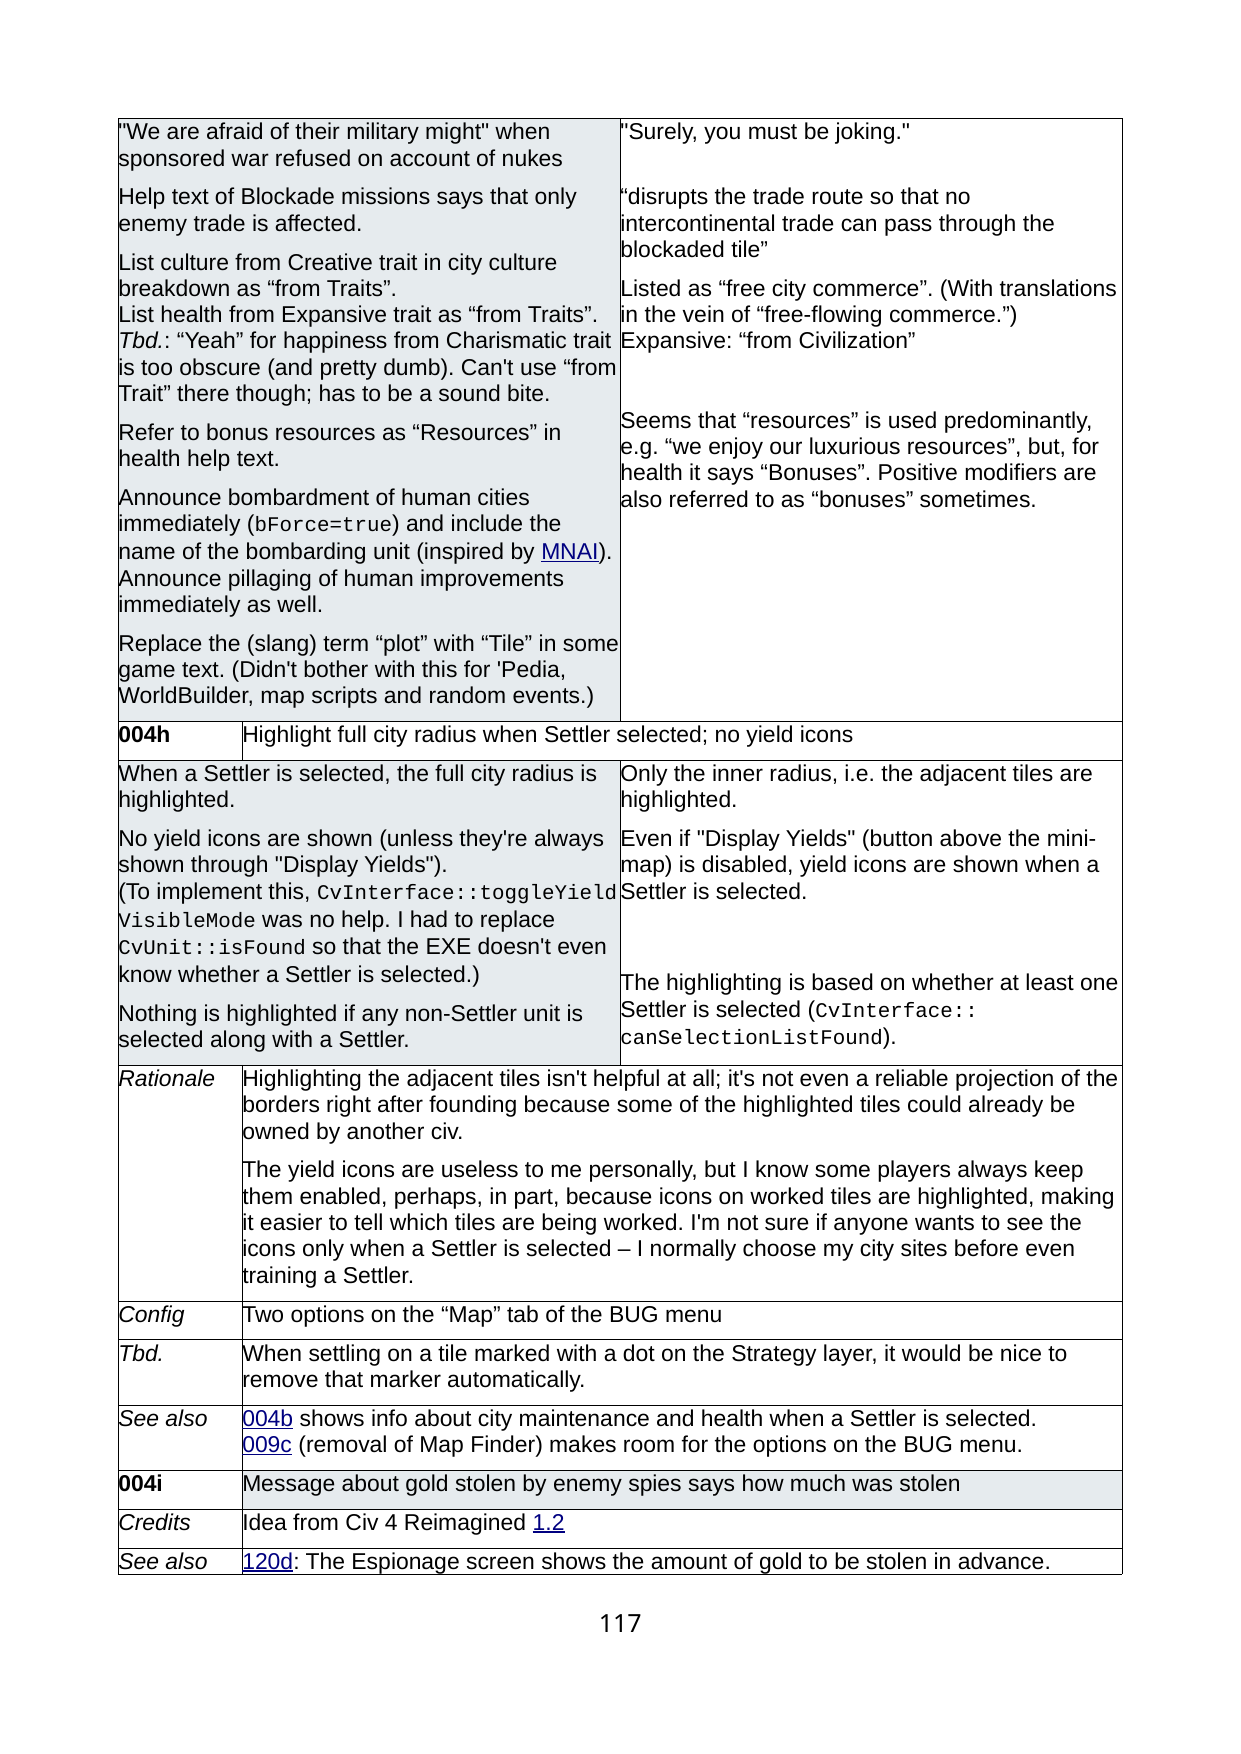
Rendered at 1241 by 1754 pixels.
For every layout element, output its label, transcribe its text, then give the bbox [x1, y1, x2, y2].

table_cell 004b shows info about city maintenance and health when a Settler is selected. 009c (removal of Map Finder) makes room for the options on the BUG menu. [243, 1406, 1122, 1470]
table_cell Message about gold stolen by enemy spies says how much was stolen [243, 1471, 1122, 1509]
table_cell Two options on the “Map” tab of the BUG menu [243, 1302, 1122, 1339]
table_cell Idea from Civ 4 Reimagined 1.2 [243, 1510, 1122, 1547]
table_cell "We are afraid of their military might" when sponsored war refused on account of nukes Help text of Blockade missions says that only enemy trade is affected. List culture from Creative trait in city culture breakdown as “from Traits”. List health from Expansive trait as “from Traits”. Tbd.: “Yeah” for happiness from Charismatic trait is too obscure (and pretty dumb). Can't use “from Trait” there though; has to be a sound bite. Refer to bonus resources as “Resources” in health help text. Announce bombardment of human cities immediately (bForce=true) and include the name of the bombarding unit (inspired by MNAI). Announce pillaging of human improvements immediately as well. Replace the (slang) term “plot” with “Tile” in some game text. (Didn't bother with this for 'Pedia, WorldBuilder, map scripts and random events.) [119, 119, 620, 721]
table_cell See also [119, 1406, 242, 1470]
table_cell Rationale [119, 1066, 242, 1301]
table_cell Only the inner radius, i.e. the adjacent tiles are highlighted. Even if "Display Yields" (button above the mini-map) is disabled, yield icons are shown when a Settler is selected. The highlighting is based on whether at least one Settler is selected (CvInterface:: canSelectionListFound). [621, 761, 1122, 1065]
table_cell See also [119, 1549, 242, 1574]
table_cell 004i [119, 1471, 242, 1509]
table_cell Credits [119, 1510, 242, 1547]
table_cell When a Settler is selected, the full city radius is highlighted. No yield icons are shown (unless they're always shown through "Display Yields"). (To implement this, CvInterface::toggleYield VisibleMode was no help. I had to replace CvUnit::isFound so that the EXE doesn't even know whether a Settler is selected.) Nothing is highlighted if any non-Settler unit is selected along with a Settler. [119, 761, 620, 1065]
table_cell When settling on a tile marked with a dot on the Strategy layer, it would be nice to remove that marker automatically. [243, 1340, 1122, 1404]
table_cell Highlighting the adjacent tiles isn't helpful at all; it's not even a reliable projection of the borders right after founding because some of the highlighted tiles could already be owned by another civ. The yield icons are useless to me personally, but I know some players always keep them enabled, perhaps, in part, because icons on worked tiles are highlighted, making it easier to tell which tiles are being worked. I'm not sure if anyone wants to see the icons only when a Settler is selected – I normally choose my city sites before even training a Settler. [243, 1066, 1122, 1301]
table_cell 004h [119, 722, 242, 760]
table_cell Highlight full city radius when Settler selected; no yield icons [243, 722, 1122, 760]
table_cell 120d: The Espionage screen shows the amount of gold to be stolen in advance. [243, 1549, 1122, 1574]
table_cell "Surely, you must be joking." “disrupts the trade route so that no intercontinental trade can pass through the blockaded tile” Listed as “free city commerce”. (With translations in the vein of “free-flowing commerce.”) Expansive: “from Civilization” Seems that “resources” is used predominantly, e.g. “we enjoy our luxurious resources”, but, for health it says “Bonuses”. Positive modifiers are also referred to as “bonuses” sometimes. [621, 119, 1122, 721]
table_cell Config [119, 1302, 242, 1339]
table_cell Tbd. [119, 1340, 242, 1404]
